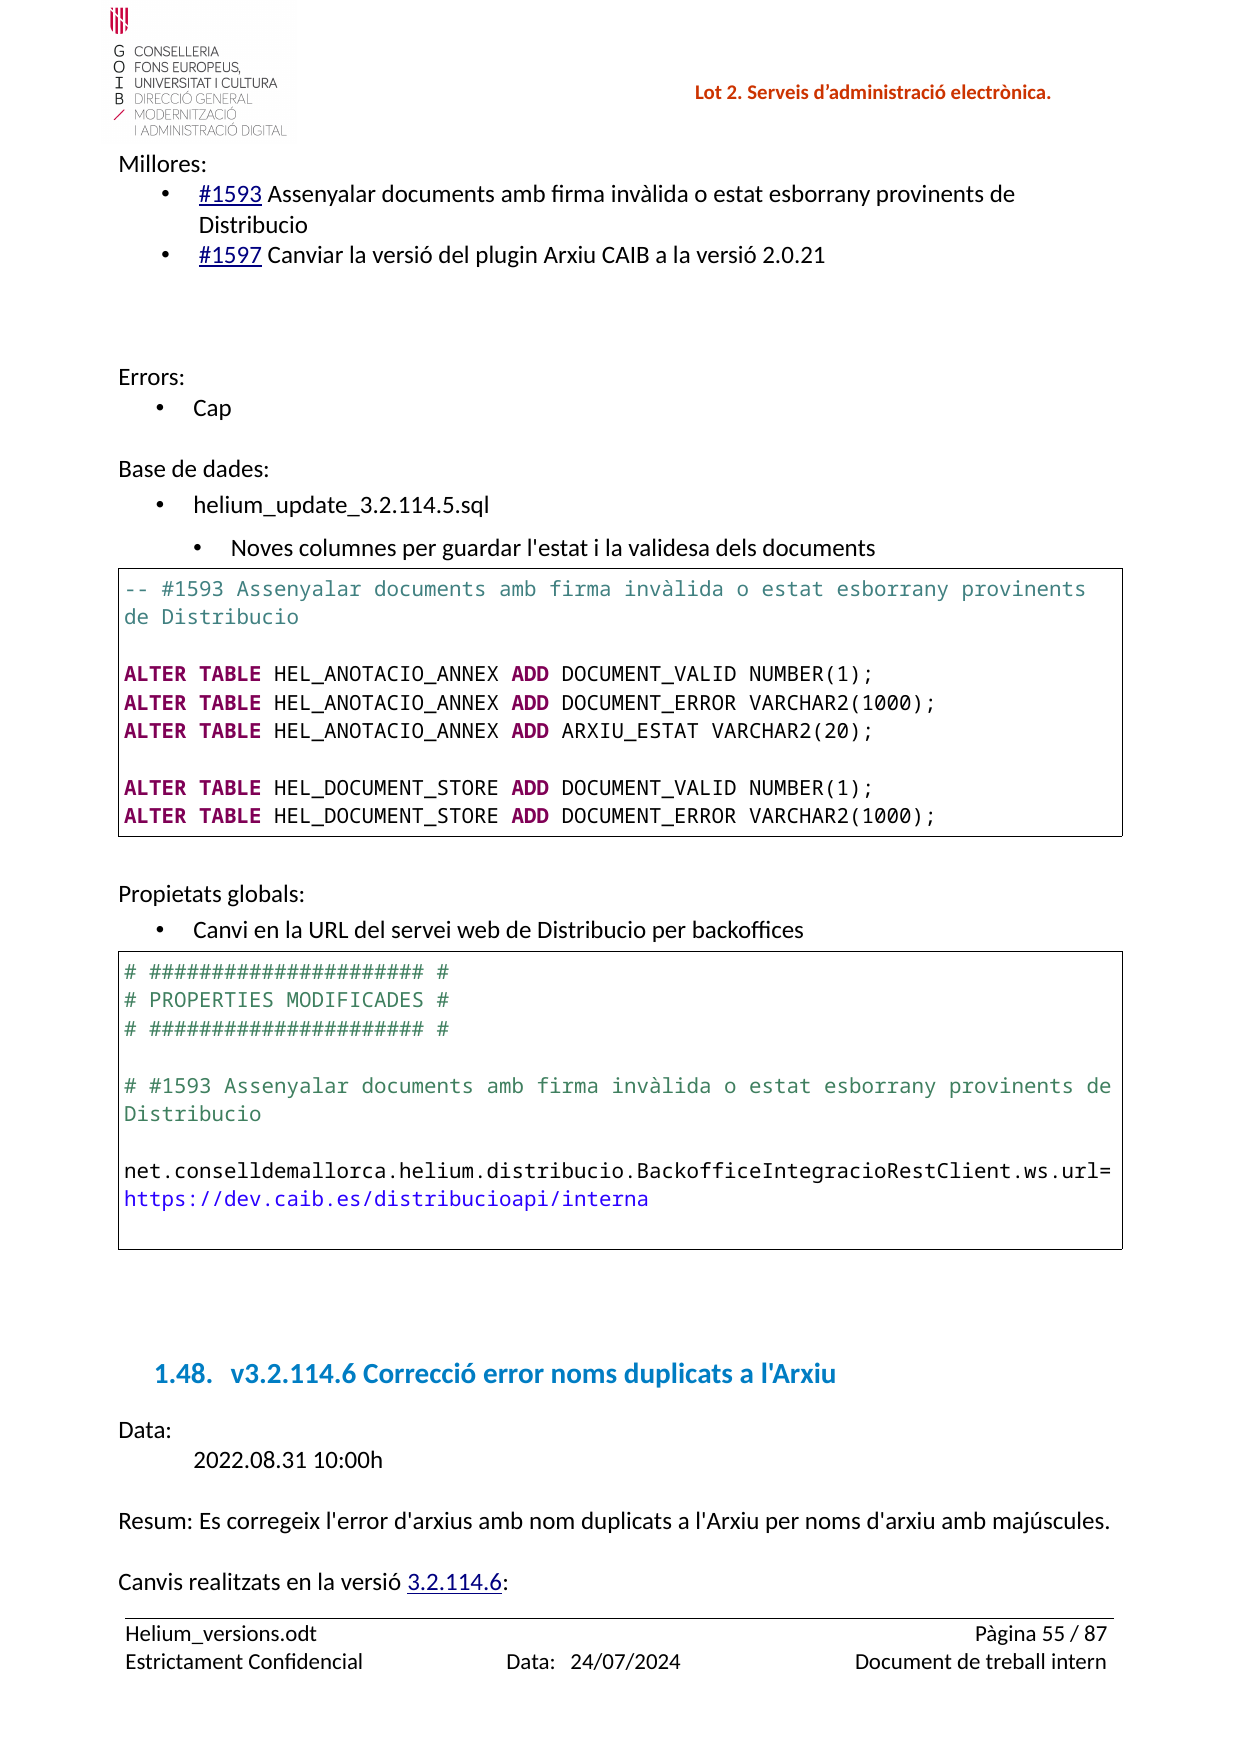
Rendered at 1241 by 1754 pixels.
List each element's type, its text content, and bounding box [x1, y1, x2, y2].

text Resum: Es corregeix l'error d'arxius amb nom duplicats a l'Arxiu per noms d'arxiu amb majúscules. [118, 1506, 1122, 1536]
text Base de dades: [118, 453, 1122, 483]
text Errors: [118, 361, 1122, 392]
text Propietats globals: [118, 878, 1122, 909]
list Canvi en la URL del servei web de Distribucio per backoffices [156, 915, 1122, 945]
list Noves columnes per guardar l'estat i la validesa dels documents [193, 532, 1122, 562]
text 2022.08.31 10:00h [118, 1444, 1122, 1475]
list Cap [156, 392, 1122, 422]
text Data: [118, 1414, 1122, 1444]
list #1593 Assenyalar documents amb firma invàlida o estat esborrany provinents de Distribucio [161, 178, 1122, 239]
table_header # ###################### # # PROPERTIES MODIFICADES # # ###################### # # #1593 Assenyalar documents amb firma invàlida o estat esborrany provinents de Distribucio net.conselldemallorca.helium.distribucio.BackofficeIntegracioRestClient.ws.url=https://dev.caib.es/distribucioapi/interna [119, 952, 1122, 1249]
table_header -- #1593 Assenyalar documents amb firma invàlida o estat esborrany provinents de Distribucio ALTER TABLE HEL_ANOTACIO_ANNEX ADD DOCUMENT_VALID NUMBER(1); ALTER TABLE HEL_ANOTACIO_ANNEX ADD DOCUMENT_ERROR VARCHAR2(1000); ALTER TABLE HEL_ANOTACIO_ANNEX ADD ARXIU_ESTAT VARCHAR2(20); ALTER TABLE HEL_DOCUMENT_STORE ADD DOCUMENT_VALID NUMBER(1); ALTER TABLE HEL_DOCUMENT_STORE ADD DOCUMENT_ERROR VARCHAR2(1000); [119, 569, 1122, 836]
picture [100, 0, 297, 144]
list #1597 Canviar la versió del plugin Arxiu CAIB a la versió 2.0.21 [161, 239, 1122, 270]
list helium_update_3.2.114.5.sql [156, 489, 1122, 520]
subtitle v3.2.114.6 Correcció error noms duplicats a l'Arxiu [153, 1355, 1122, 1390]
text Millores: [118, 148, 1122, 178]
text Canvis realitzats en la versió 3.2.114.6: [118, 1567, 1122, 1597]
